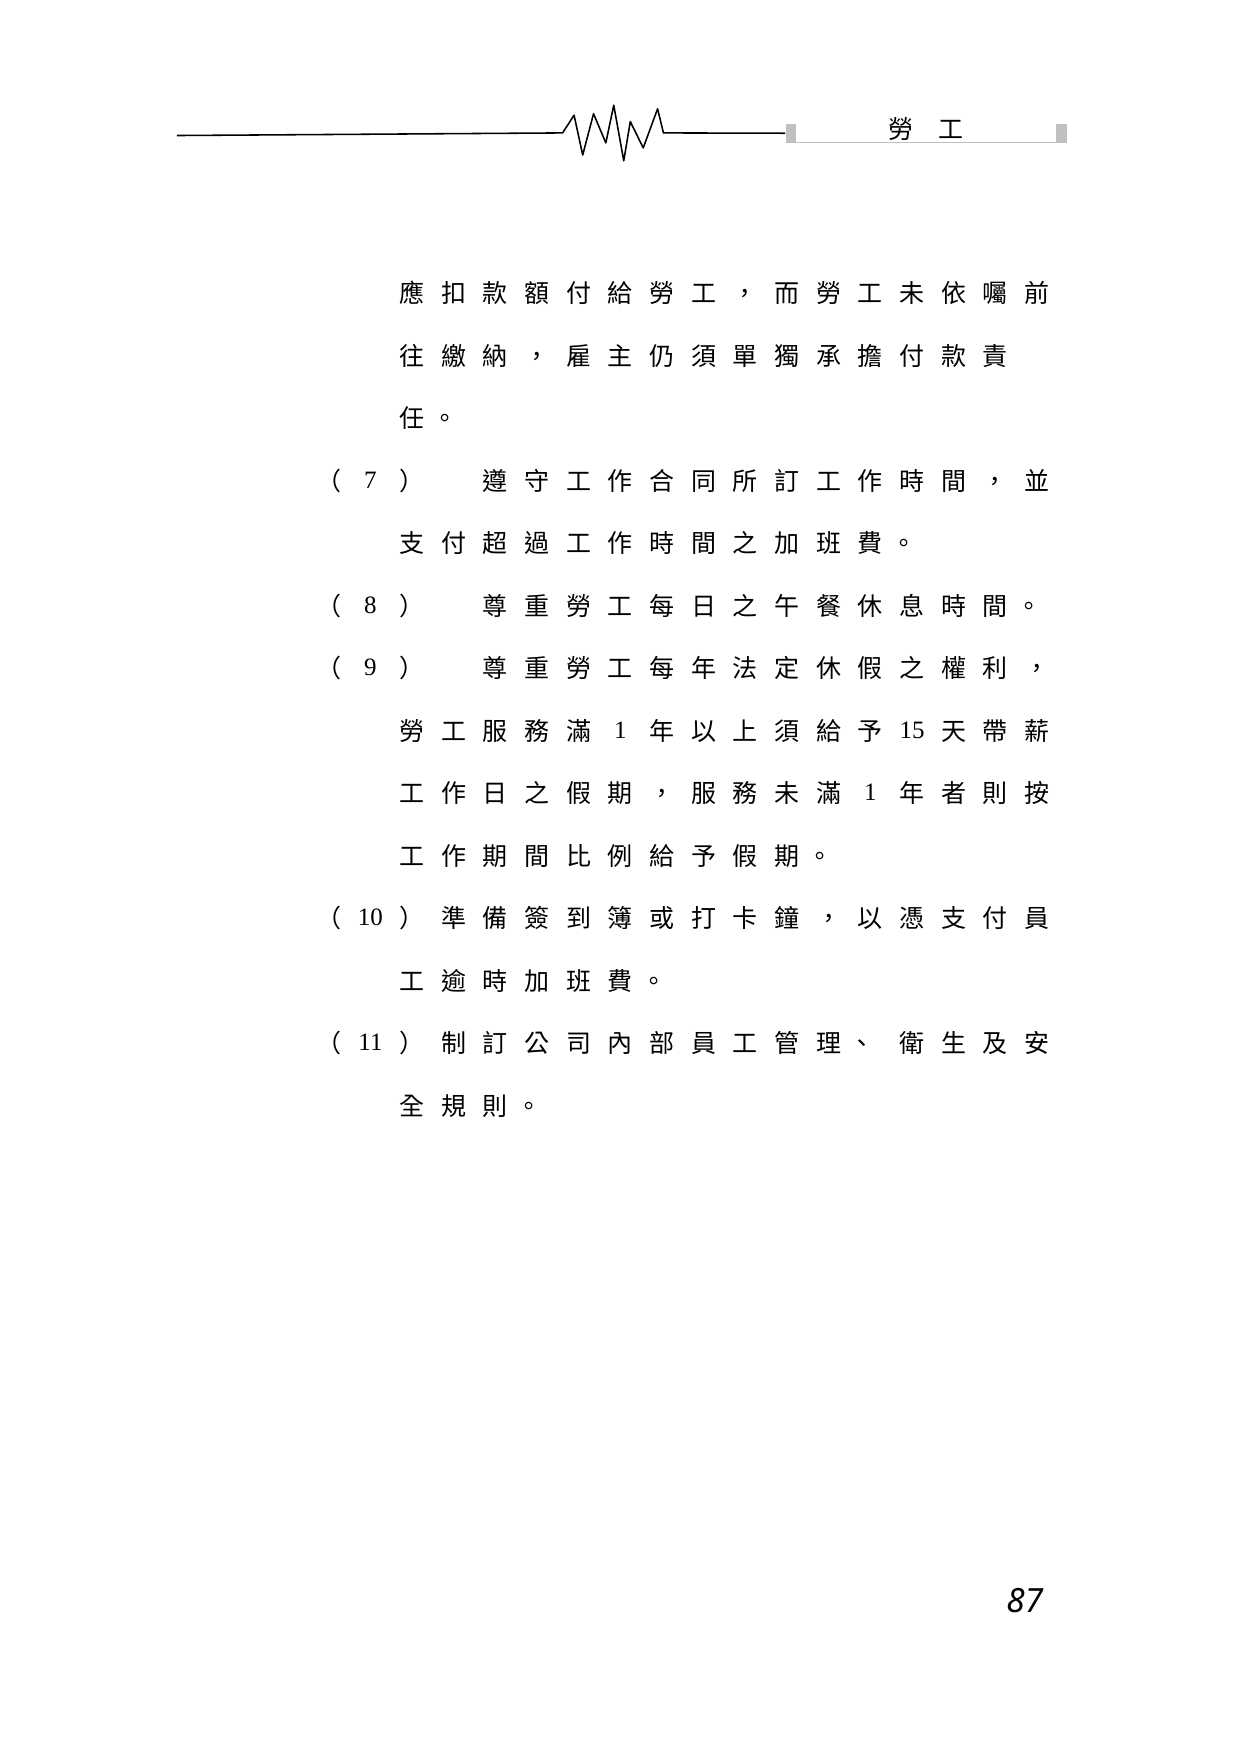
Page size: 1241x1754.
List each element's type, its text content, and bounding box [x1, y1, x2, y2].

text （9） 尊重勞工每年法定休假之權利，勞工服務滿1年以上須給予15天帶薪工作日之假期，服務未滿1年者則按工作期間比例給予假期。 [306, 625, 1058, 875]
text 應扣款額付給勞工，而勞工未依囑前往繳納，雇主仍須單獨承擔付款責任。 [306, 250, 1058, 438]
text （7） 遵守工作合同所訂工作時間，並支付超過工作時間之加班費。 [306, 438, 1058, 563]
text （10）準備簽到簿或打卡鐘，以憑支付員工逾時加班費。 [306, 875, 1058, 1000]
text （8） 尊重勞工每日之午餐休息時間。 [306, 563, 1058, 625]
text （11）制訂公司內部員工管理、衛生及安全規則。 [306, 1000, 1058, 1125]
